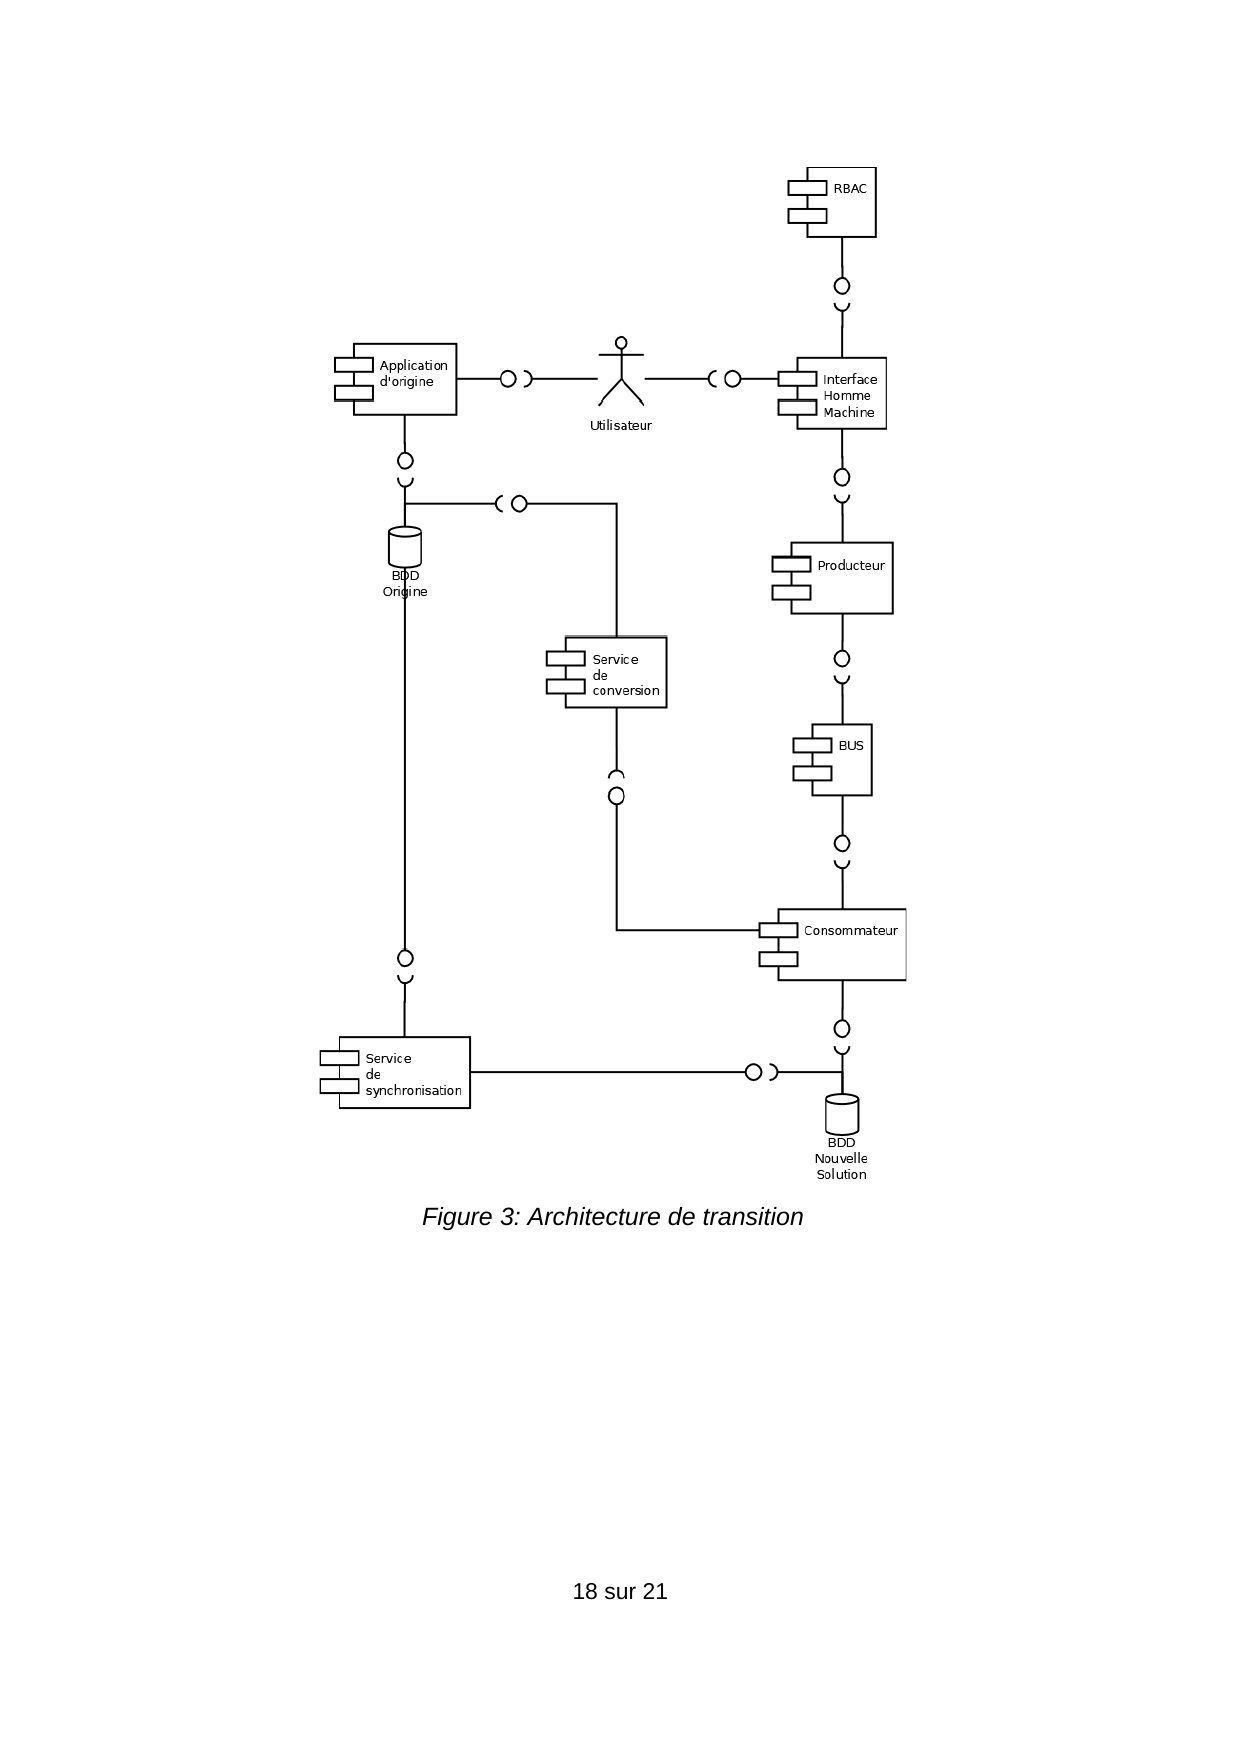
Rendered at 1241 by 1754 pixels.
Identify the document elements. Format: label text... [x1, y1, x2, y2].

text Figure 3: Architecture de transition [319, 1185, 906, 1230]
picture [319, 167, 907, 1185]
